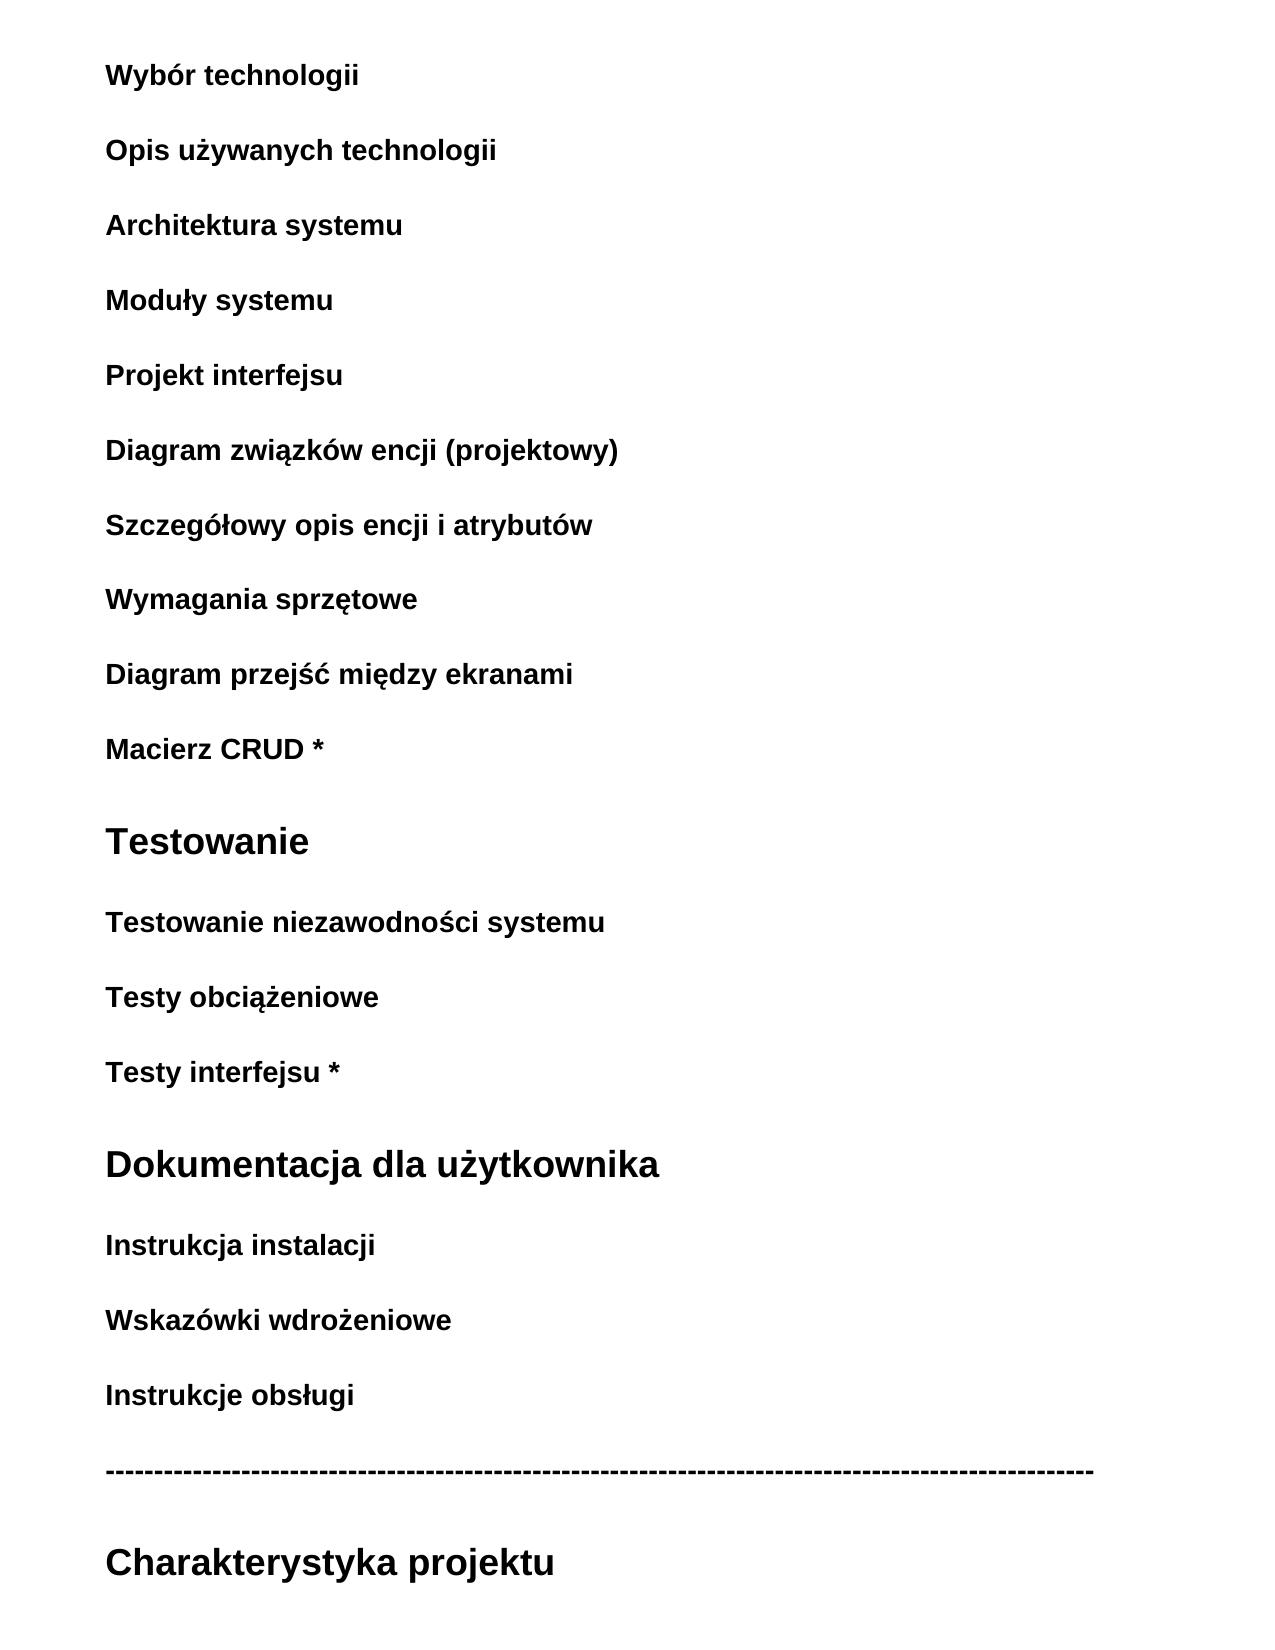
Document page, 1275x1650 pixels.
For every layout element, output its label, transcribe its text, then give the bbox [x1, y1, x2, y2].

subtitle Architektura systemu [105, 209, 1170, 241]
subtitle Diagram związków encji (projektowy) [105, 433, 1170, 466]
subtitle Testy obciążeniowe [105, 981, 1170, 1014]
subtitle Opis używanych technologii [105, 134, 1170, 167]
subtitle Projekt interfejsu [105, 359, 1170, 391]
subtitle Testowanie niezawodności systemu [105, 906, 1170, 939]
subtitle Testy interfejsu * [105, 1056, 1170, 1088]
subtitle Wybór technologii [105, 59, 1170, 92]
subtitle Instrukcje obsługi [105, 1379, 1170, 1411]
subtitle Dokumentacja dla użytkownika [105, 1143, 1170, 1185]
subtitle Wymagania sprzętowe [105, 583, 1170, 616]
subtitle Macierz CRUD * [105, 733, 1170, 766]
subtitle Diagram przejść między ekranami [105, 658, 1170, 691]
subtitle Wskazówki wdrożeniowe [105, 1304, 1170, 1336]
subtitle Moduły systemu [105, 284, 1170, 316]
subtitle Testowanie [105, 821, 1170, 862]
subtitle Charakterystyka projektu [105, 1541, 1170, 1583]
subtitle Szczegółowy opis encji i atrybutów [105, 508, 1170, 541]
subtitle ------------------------------------------------------------------------------------------------------ [105, 1454, 1170, 1486]
subtitle Instrukcja instalacji [105, 1229, 1170, 1262]
